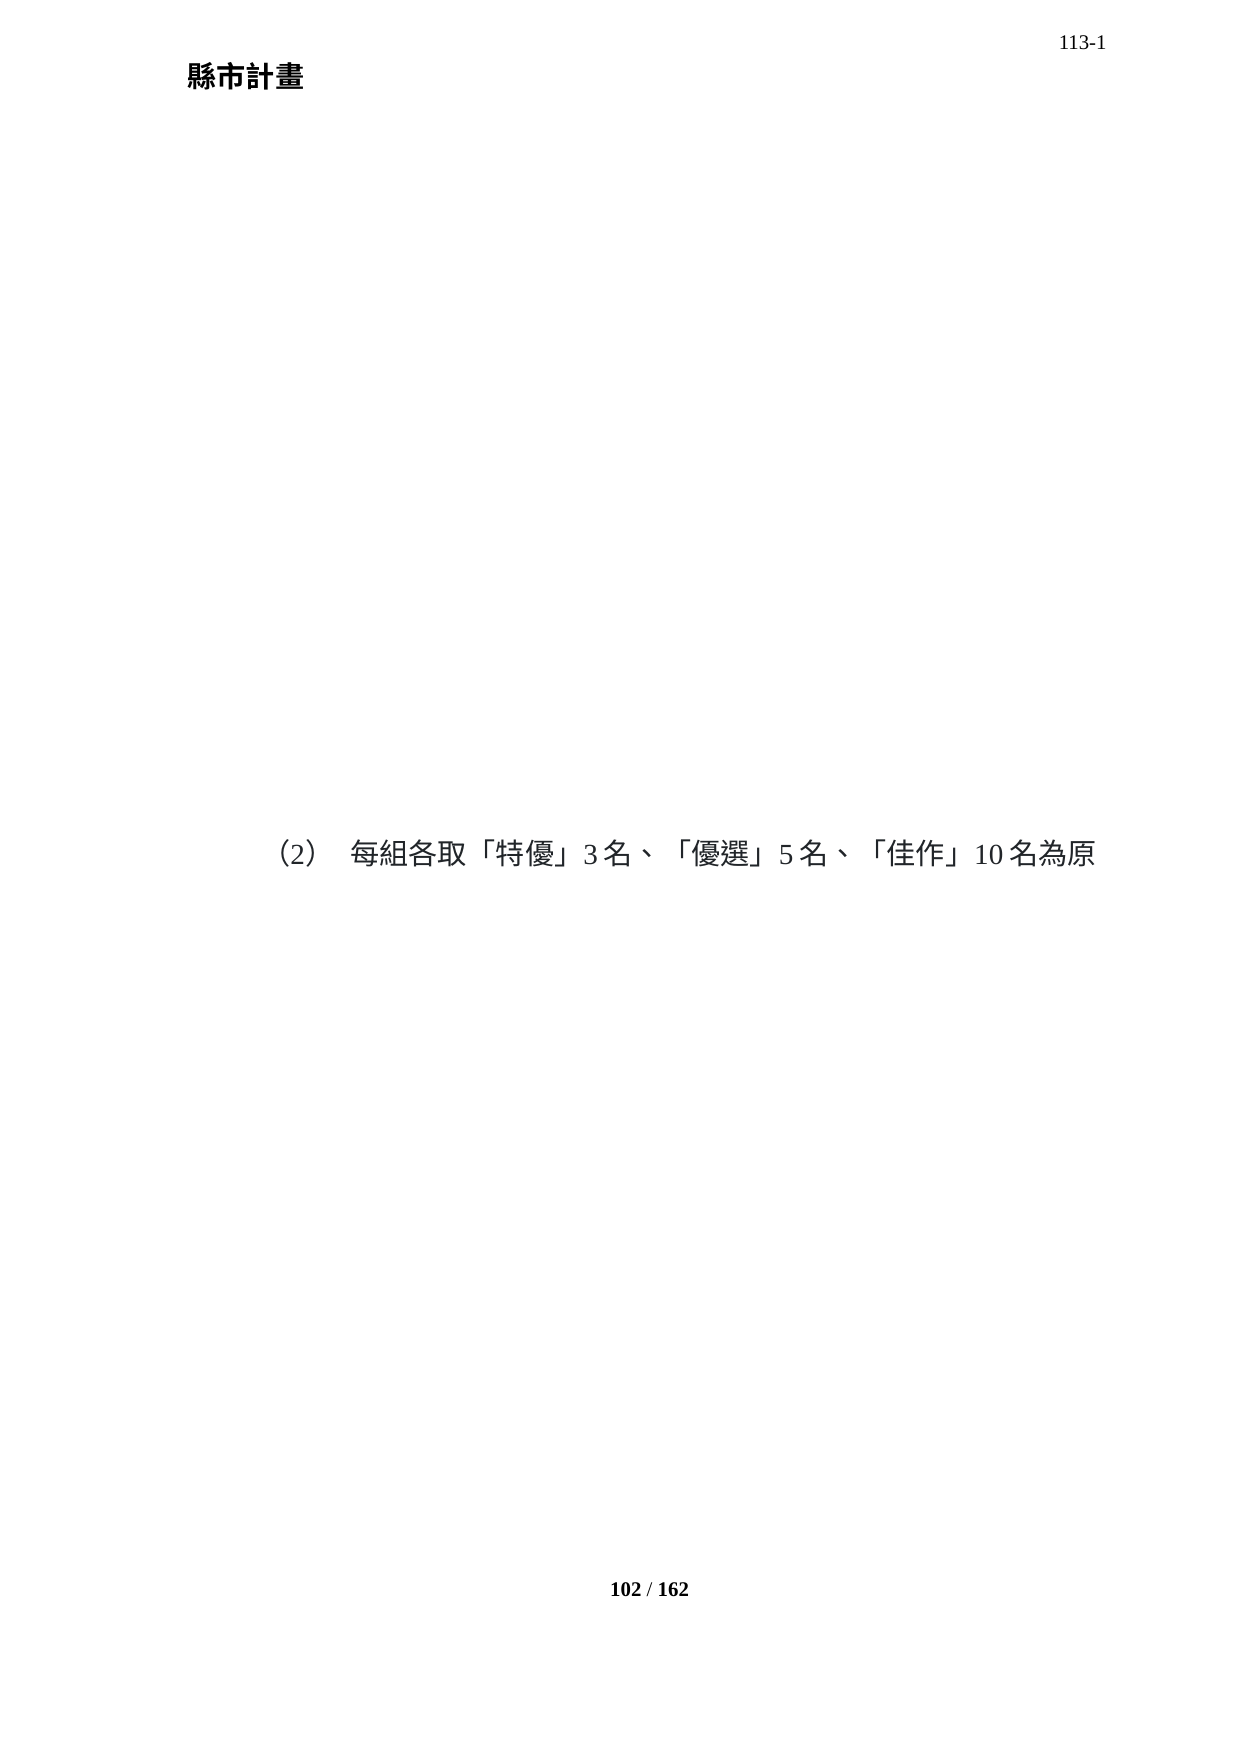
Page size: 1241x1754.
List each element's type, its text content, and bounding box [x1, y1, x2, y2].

list 每組各取「特優」3名、「優選」5名、「佳作」10名為原 [261, 831, 1106, 873]
